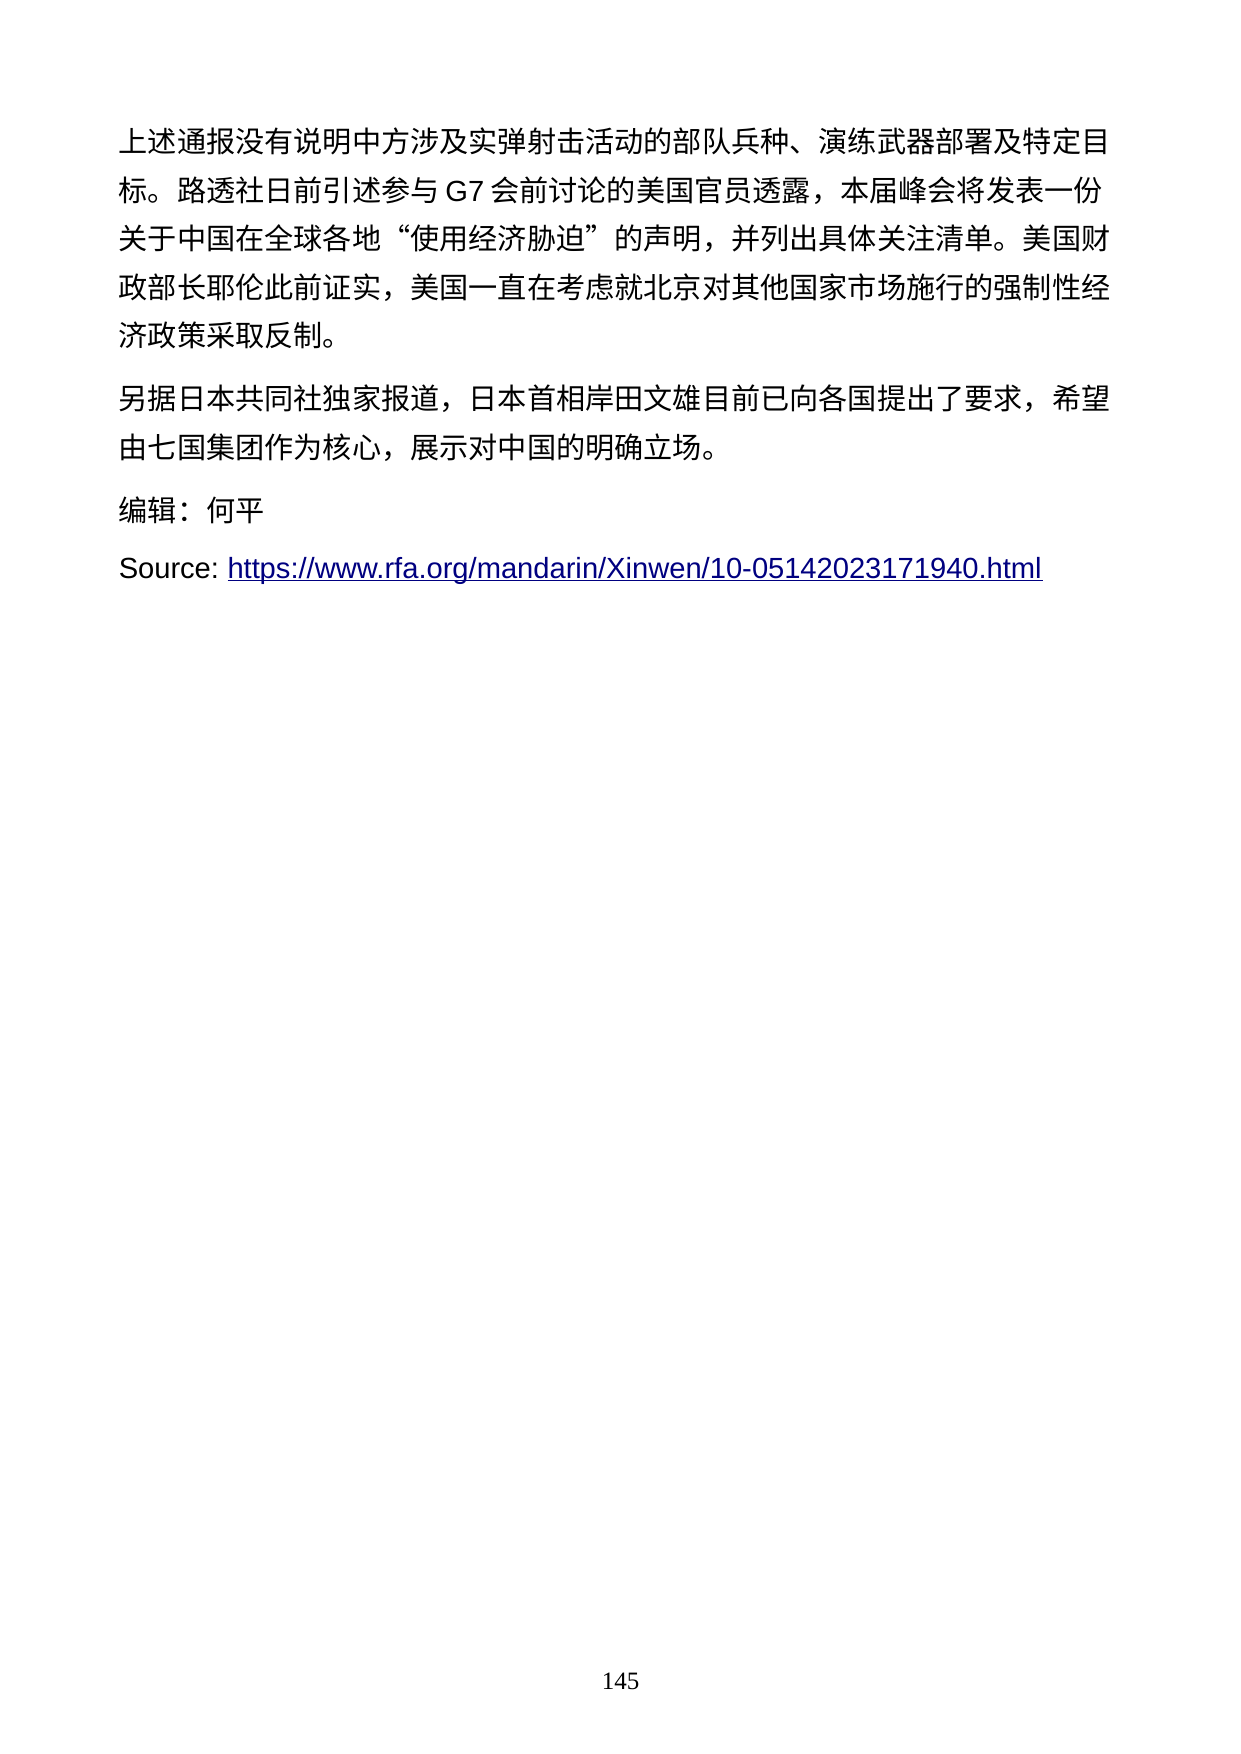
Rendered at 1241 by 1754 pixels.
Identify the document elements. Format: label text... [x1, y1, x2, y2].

text 另据日本共同社独家报道，日本首相岸田文雄目前已向各国提出了要求，希望由七国集团作为核心，展示对中国的明确立场。 [118, 376, 1122, 467]
text Source: https://www.rfa.org/mandarin/Xinwen/10-05142023171940.html [118, 551, 1122, 584]
text 上述通报没有说明中方涉及实弹射击活动的部队兵种、演练武器部署及特定目标。路透社日前引述参与G7会前讨论的美国官员透露，本届峰会将发表一份关于中国在全球各地“使用经济胁迫”的声明，并列出具体关注清单。美国财政部长耶伦此前证实，美国一直在考虑就北京对其他国家市场施行的强制性经济政策采取反制。 [118, 118, 1122, 355]
text 编辑：何平 [118, 487, 1122, 530]
